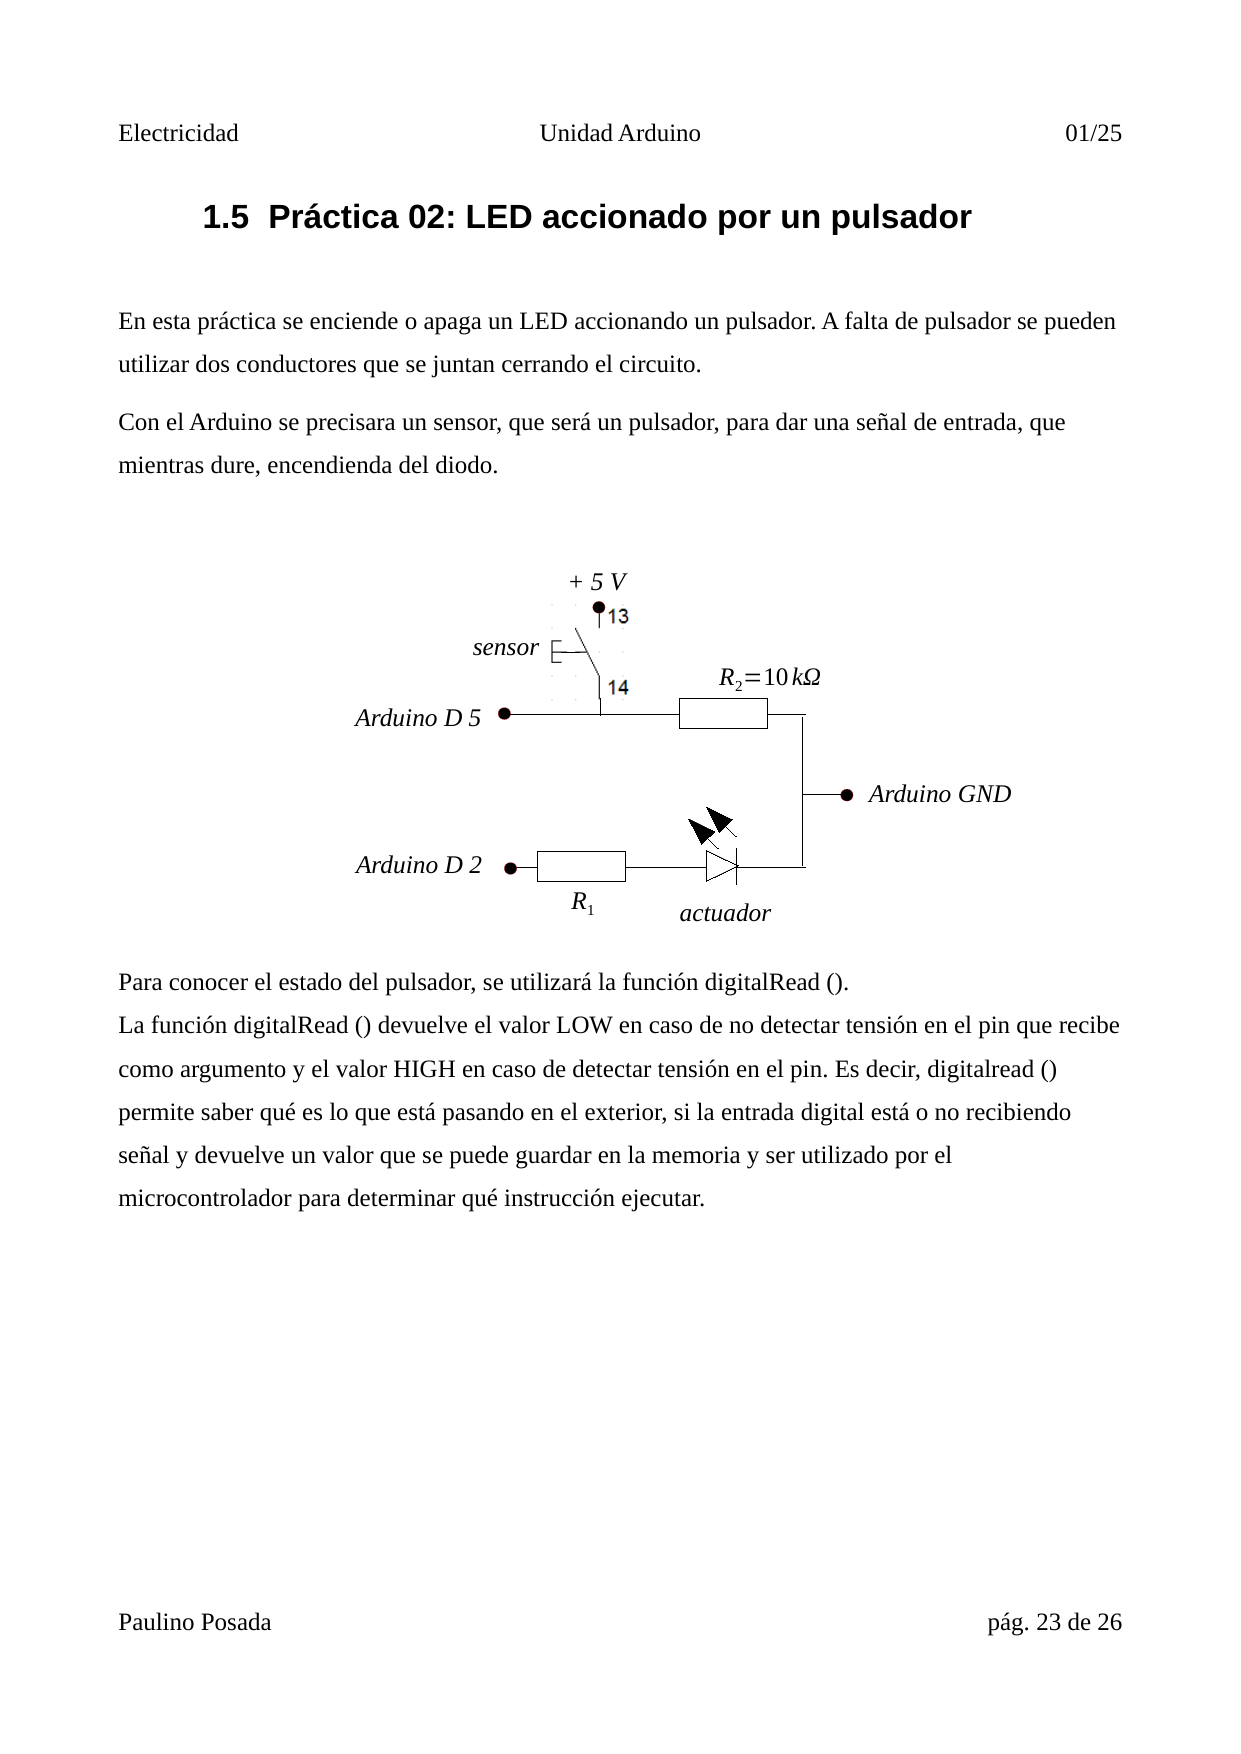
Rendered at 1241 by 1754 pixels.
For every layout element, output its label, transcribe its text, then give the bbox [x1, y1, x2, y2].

text En esta práctica se enciende o apaga un LED accionando un pulsador. A falta de pulsador se pueden utilizar dos conductores que se juntan cerrando el circuito. [118, 306, 1122, 378]
subtitle Práctica 02: LED accionado por un pulsador [193, 197, 1122, 236]
text Para conocer el estado del pulsador, se utilizará la función digitalRead (). [118, 967, 1122, 996]
text La función digitalRead () devuelve el valor LOW en caso de no detectar tensión en el pin que recibe como argumento y el valor HIGH en caso de detectar tensión en el pin. Es decir, digitalread () permite saber qué es lo que está pasando en el exterior, si la entrada digital está o no recibiendo señal y devuelve un valor que se puede guardar en la memoria y ser utilizado por el microcontrolador para determinar qué instrucción ejecutar. [118, 1011, 1122, 1212]
text Con el Arduino se precisara un sensor, que será un pulsador, para dar una señal de entrada, que mientras dure, encendienda del diodo. [118, 407, 1122, 479]
picture [547, 602, 636, 707]
